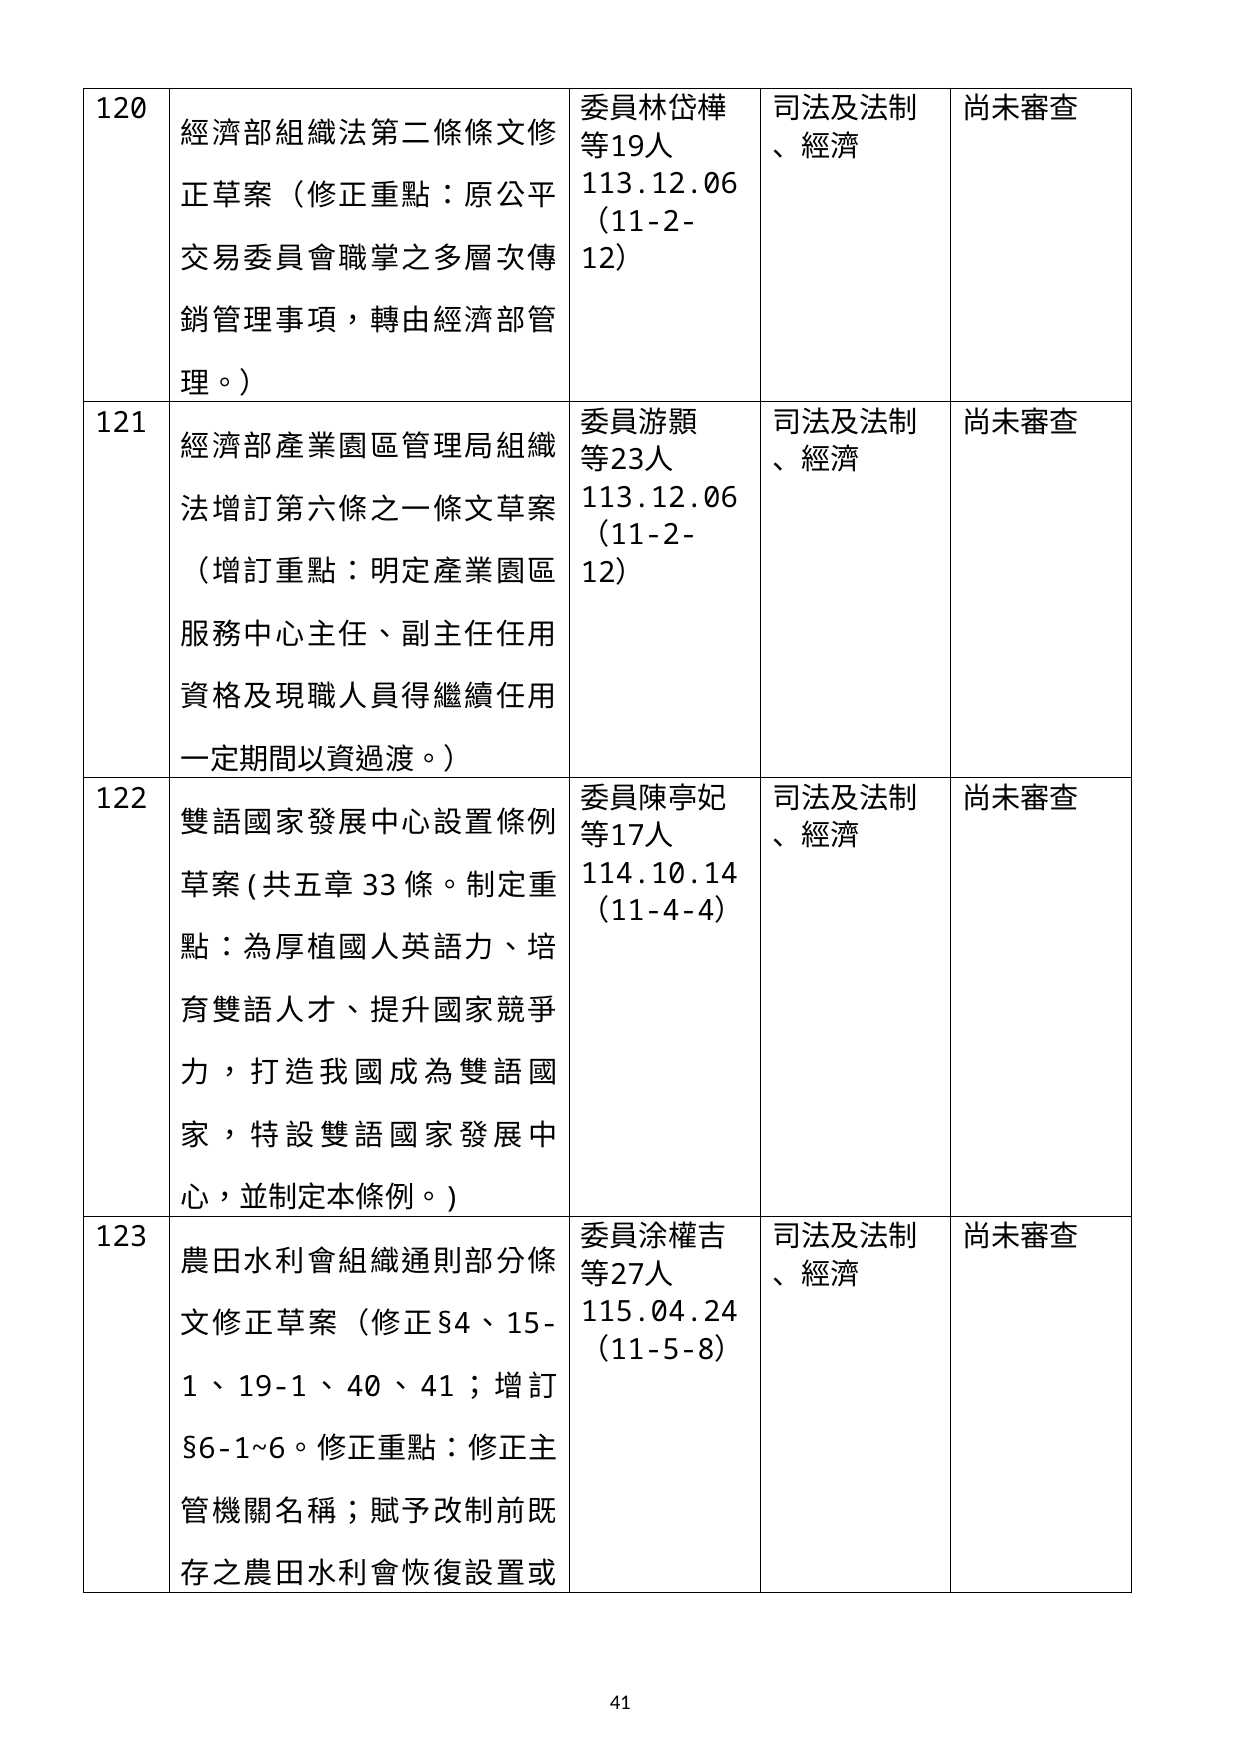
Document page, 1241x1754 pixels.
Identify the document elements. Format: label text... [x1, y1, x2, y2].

table_cell 尚未審查 [951, 89, 1131, 401]
table_cell 122 [84, 778, 169, 1216]
table_cell 委員涂權吉 等27人 115.04.24 （11-5-8） [570, 1217, 760, 1592]
table_cell 121 [84, 402, 169, 777]
table_cell 司法及法制、經濟 [761, 1217, 950, 1592]
table_cell 司法及法制、經濟 [761, 778, 950, 1216]
table_cell 雙語國家發展中心設置條例草案(共五章33條。制定重點：為厚植國人英語力、培育雙語人才、提升國家競爭力，打造我國成為雙語國家，特設雙語國家發展中心，並制定本條例。) [170, 778, 569, 1216]
table_cell 委員游顥 等23人 113.12.06 （11-2-12） [570, 402, 760, 777]
table_cell 農田水利會組織通則部分條文修正草案（修正§4、15-1、19-1、40、41；增訂§6-1~6。修正重點：修正主管機關名稱；賦予改制前既存之農田水利會恢復設置或 [170, 1217, 569, 1592]
table_cell 委員陳亭妃 等17人 114.10.14 （11-4-4） [570, 778, 760, 1216]
table_cell 尚未審查 [951, 778, 1131, 1216]
table_cell 司法及法制、經濟 [761, 402, 950, 777]
table_cell 120 [84, 89, 169, 401]
table_cell 司法及法制、經濟 [761, 89, 950, 401]
table_cell 尚未審查 [951, 402, 1131, 777]
table_cell 委員林岱樺 等19人 113.12.06 （11-2-12） [570, 89, 760, 401]
table_cell 經濟部組織法第二條條文修正草案（修正重點：原公平交易委員會職掌之多層次傳銷管理事項，轉由經濟部管理。） [170, 89, 569, 401]
table_cell 123 [84, 1217, 169, 1592]
table_cell 尚未審查 [951, 1217, 1131, 1592]
table_cell 經濟部產業園區管理局組織法增訂第六條之一條文草案（增訂重點：明定產業園區服務中心主任、副主任任用資格及現職人員得繼續任用一定期間以資過渡。） [170, 402, 569, 777]
